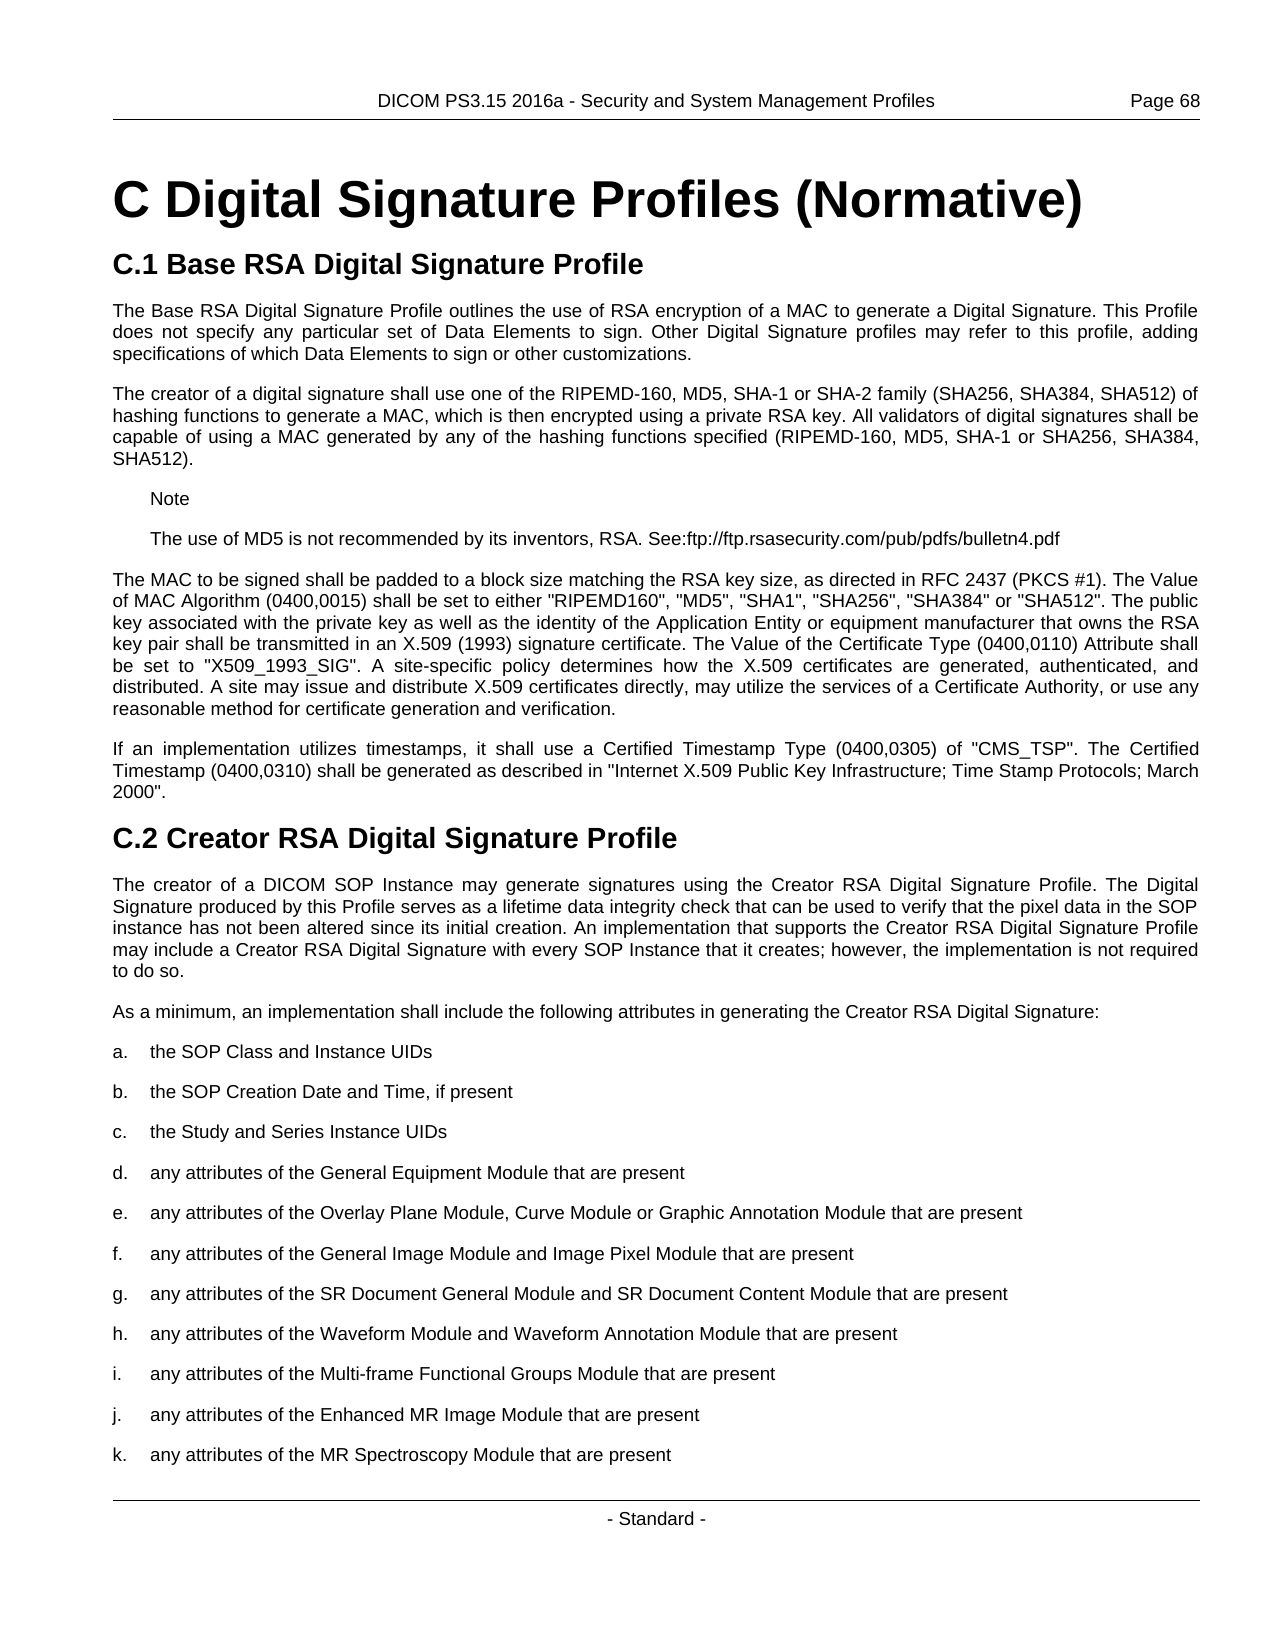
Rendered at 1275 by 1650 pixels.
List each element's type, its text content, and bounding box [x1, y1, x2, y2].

list any attributes of the Waveform Module and Waveform Annotation Module that are present [112, 1323, 1200, 1344]
list any attributes of the Enhanced MR Image Module that are present [112, 1403, 1200, 1425]
text The use of MD5 is not recommended by its inventors, RSA. See:ftp://ftp.rsasecurity.com/pub/pdfs/bulletn4.pdf [150, 528, 1162, 550]
text As a minimum, an implementation shall include the following attributes in generating the Creator RSA Digital Signature: [112, 1000, 1200, 1022]
list the Study and Series Instance UIDs [112, 1121, 1200, 1143]
list any attributes of the Multi-frame Functional Groups Module that are present [112, 1363, 1200, 1385]
list any attributes of the MR Spectroscopy Module that are present [112, 1444, 1200, 1465]
text Note [150, 488, 1162, 509]
text If an implementation utilizes timestamps, it shall use a Certified Timestamp Type (0400,0305) of "CMS_TSP". The Certified Timestamp (0400,0310) shall be generated as described in "Internet X.509 Public Key Infrastructure; Time Stamp Protocols; March 2000". [112, 738, 1200, 803]
text C Digital Signature Profiles (Normative) [112, 169, 1200, 228]
text The creator of a digital signature shall use one of the RIPEMD-160, MD5, SHA-1 or SHA-2 family (SHA256, SHA384, SHA512) of hashing functions to generate a MAC, which is then encrypted using a private RSA key. All validators of digital signatures shall be capable of using a MAC generated by any of the hashing functions specified (RIPEMD-160, MD5, SHA-1 or SHA256, SHA384, SHA512). [112, 383, 1200, 469]
list the SOP Class and Instance UIDs [112, 1041, 1200, 1062]
text The creator of a DICOM SOP Instance may generate signatures using the Creator RSA Digital Signature Profile. The Digital Signature produced by this Profile serves as a lifetime data integrity check that can be used to verify that the pixel data in the SOP instance has not been altered since its initial creation. An implementation that supports the Creator RSA Digital Signature Profile may include a Creator RSA Digital Signature with every SOP Instance that it creates; however, the implementation is not required to do so. [112, 874, 1200, 982]
list any attributes of the Overlay Plane Module, Curve Module or Graphic Annotation Module that are present [112, 1202, 1200, 1223]
list the SOP Creation Date and Time, if present [112, 1081, 1200, 1103]
list any attributes of the General Equipment Module that are present [112, 1162, 1200, 1183]
text C.1 Base RSA Digital Signature Profile [112, 247, 1200, 281]
text The Base RSA Digital Signature Profile outlines the use of RSA encryption of a MAC to generate a Digital Signature. This Profile does not specify any particular set of Data Elements to sign. Other Digital Signature profiles may refer to this profile, adding specifications of which Data Elements to sign or other customizations. [112, 299, 1200, 364]
text C.2 Creator RSA Digital Signature Profile [112, 822, 1200, 855]
text The MAC to be signed shall be padded to a block size matching the RSA key size, as directed in RFC 2437 (PKCS #1). The Value of MAC Algorithm (0400,0015) shall be set to either "RIPEMD160", "MD5", "SHA1", "SHA256", "SHA384" or "SHA512". The public key associated with the private key as well as the identity of the Application Entity or equipment manufacturer that owns the RSA key pair shall be transmitted in an X.509 (1993) signature certificate. The Value of the Certificate Type (0400,0110) Attribute shall be set to "X509_1993_SIG". A site-specific policy determines how the X.509 certificates are generated, authenticated, and distributed. A site may issue and distribute X.509 certificates directly, may utilize the services of a Certificate Authority, or use any reasonable method for certificate generation and verification. [112, 568, 1200, 719]
list any attributes of the General Image Module and Image Pixel Module that are present [112, 1242, 1200, 1264]
list any attributes of the SR Document General Module and SR Document Content Module that are present [112, 1283, 1200, 1304]
